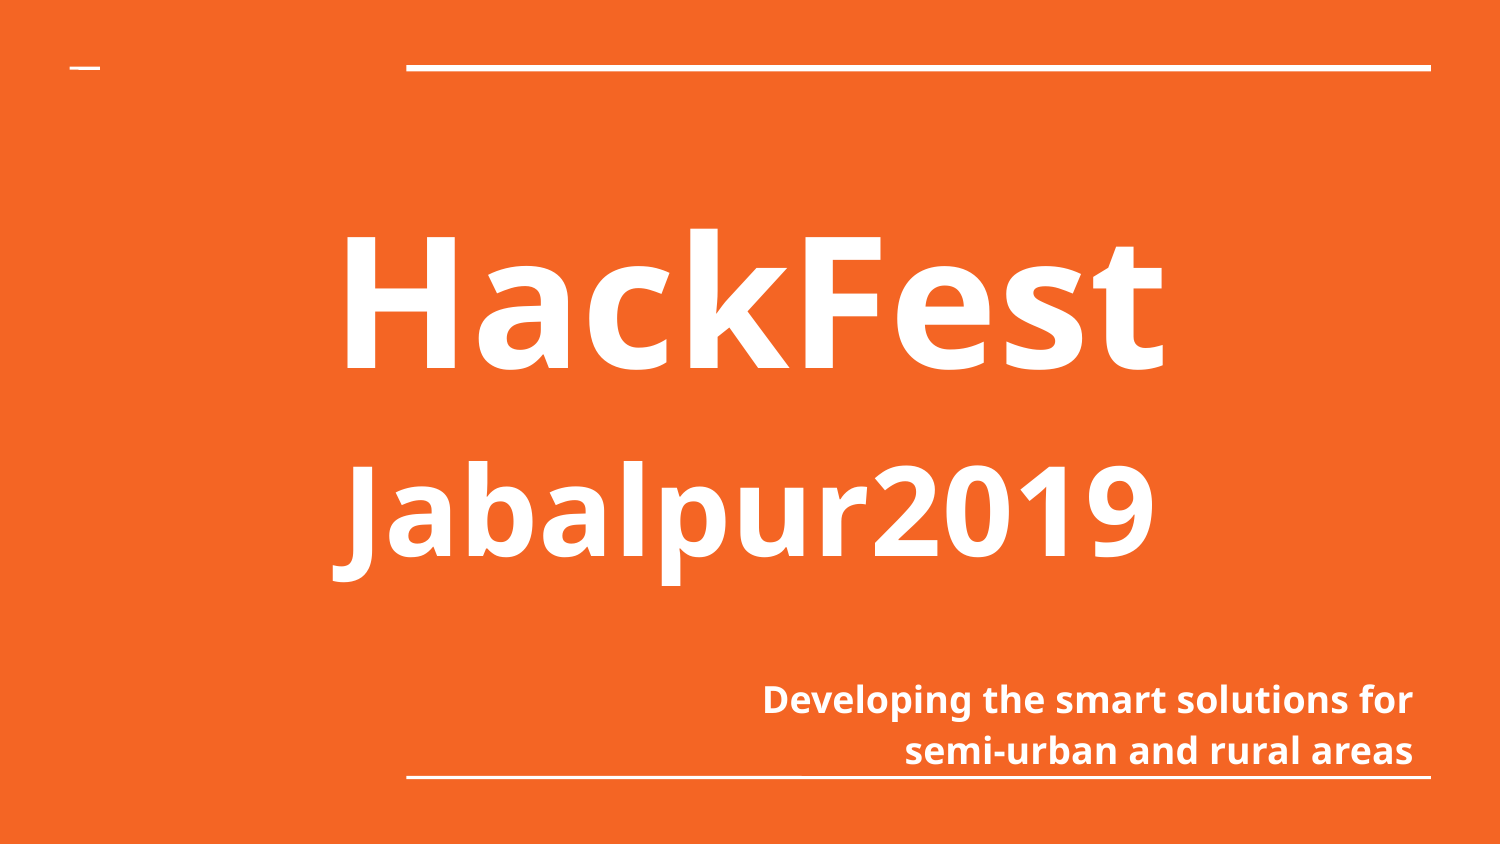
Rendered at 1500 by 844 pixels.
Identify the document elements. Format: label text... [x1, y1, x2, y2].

text_box Developing the smart solutions for semi-urban and rural areas [647, 665, 1430, 768]
text_box HackFest Jabalpur2019 [0, 165, 1500, 569]
